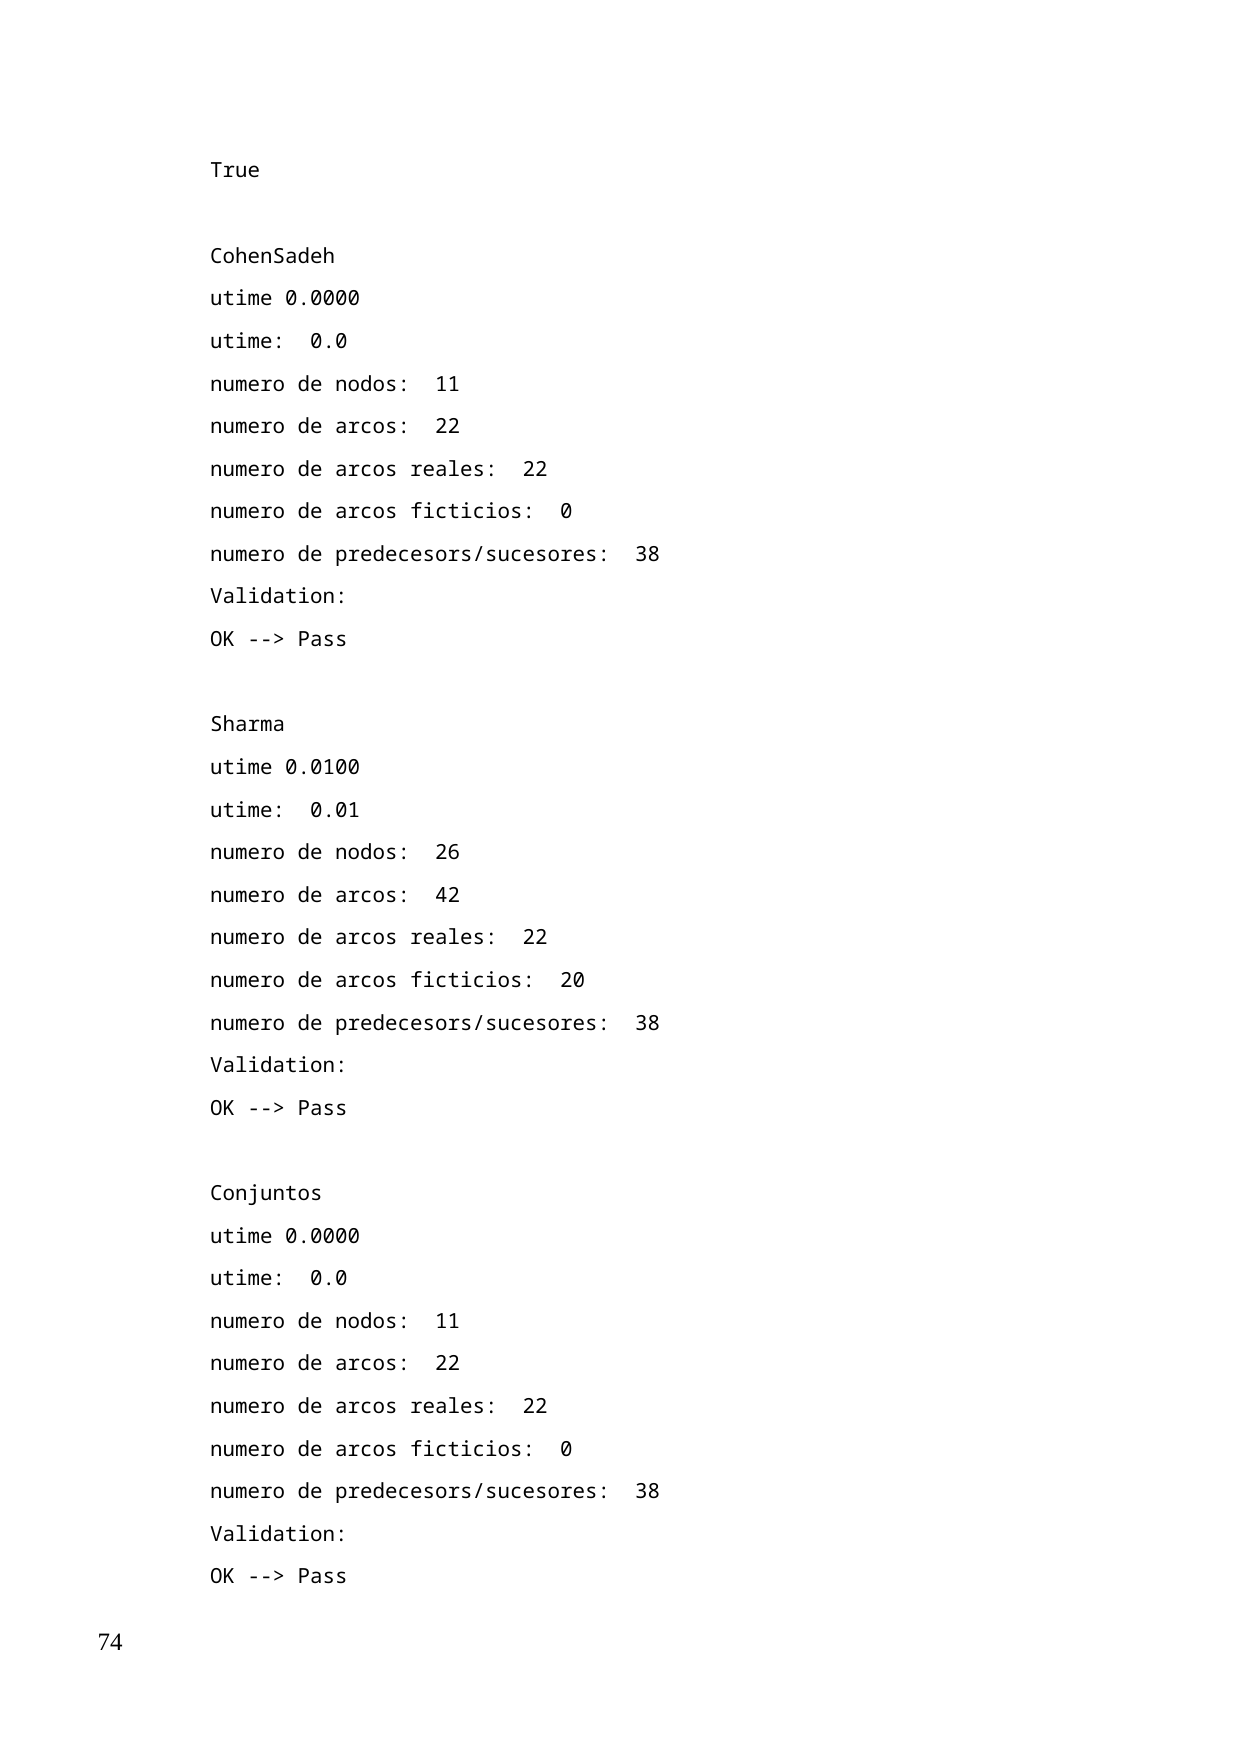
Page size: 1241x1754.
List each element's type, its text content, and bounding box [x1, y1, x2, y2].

list numero de predecesors/sucesores: 38 [172, 1476, 1113, 1505]
list numero de arcos ficticios: 0 [172, 496, 1113, 525]
list numero de nodos: 26 [172, 837, 1113, 866]
list Conjuntos [172, 1178, 1113, 1207]
list numero de arcos: 22 [172, 411, 1113, 440]
list numero de arcos: 22 [172, 1348, 1113, 1377]
list CohenSadeh [172, 241, 1113, 269]
list Validation: [172, 582, 1113, 610]
list utime: 0.0 [172, 1263, 1113, 1292]
list OK --> Pass [172, 1562, 1113, 1590]
list utime 0.0000 [172, 283, 1113, 312]
list utime: 0.0 [172, 326, 1113, 354]
list Validation: [172, 1519, 1113, 1547]
list utime 0.0000 [172, 1221, 1113, 1249]
list numero de arcos reales: 22 [172, 454, 1113, 482]
list numero de nodos: 11 [172, 1306, 1113, 1334]
list utime: 0.01 [172, 795, 1113, 823]
list numero de arcos ficticios: 20 [172, 965, 1113, 993]
list utime 0.0100 [172, 752, 1113, 781]
list numero de arcos ficticios: 0 [172, 1434, 1113, 1462]
list OK --> Pass [172, 1093, 1113, 1121]
list OK --> Pass [172, 624, 1113, 653]
list numero de nodos: 11 [172, 369, 1113, 397]
list Validation: [172, 1050, 1113, 1079]
list numero de predecesors/sucesores: 38 [172, 539, 1113, 567]
list numero de arcos reales: 22 [172, 1391, 1113, 1419]
list True [172, 156, 1113, 184]
list numero de predecesors/sucesores: 38 [172, 1008, 1113, 1036]
list Sharma [172, 709, 1113, 738]
list numero de arcos: 42 [172, 880, 1113, 908]
list numero de arcos reales: 22 [172, 922, 1113, 951]
